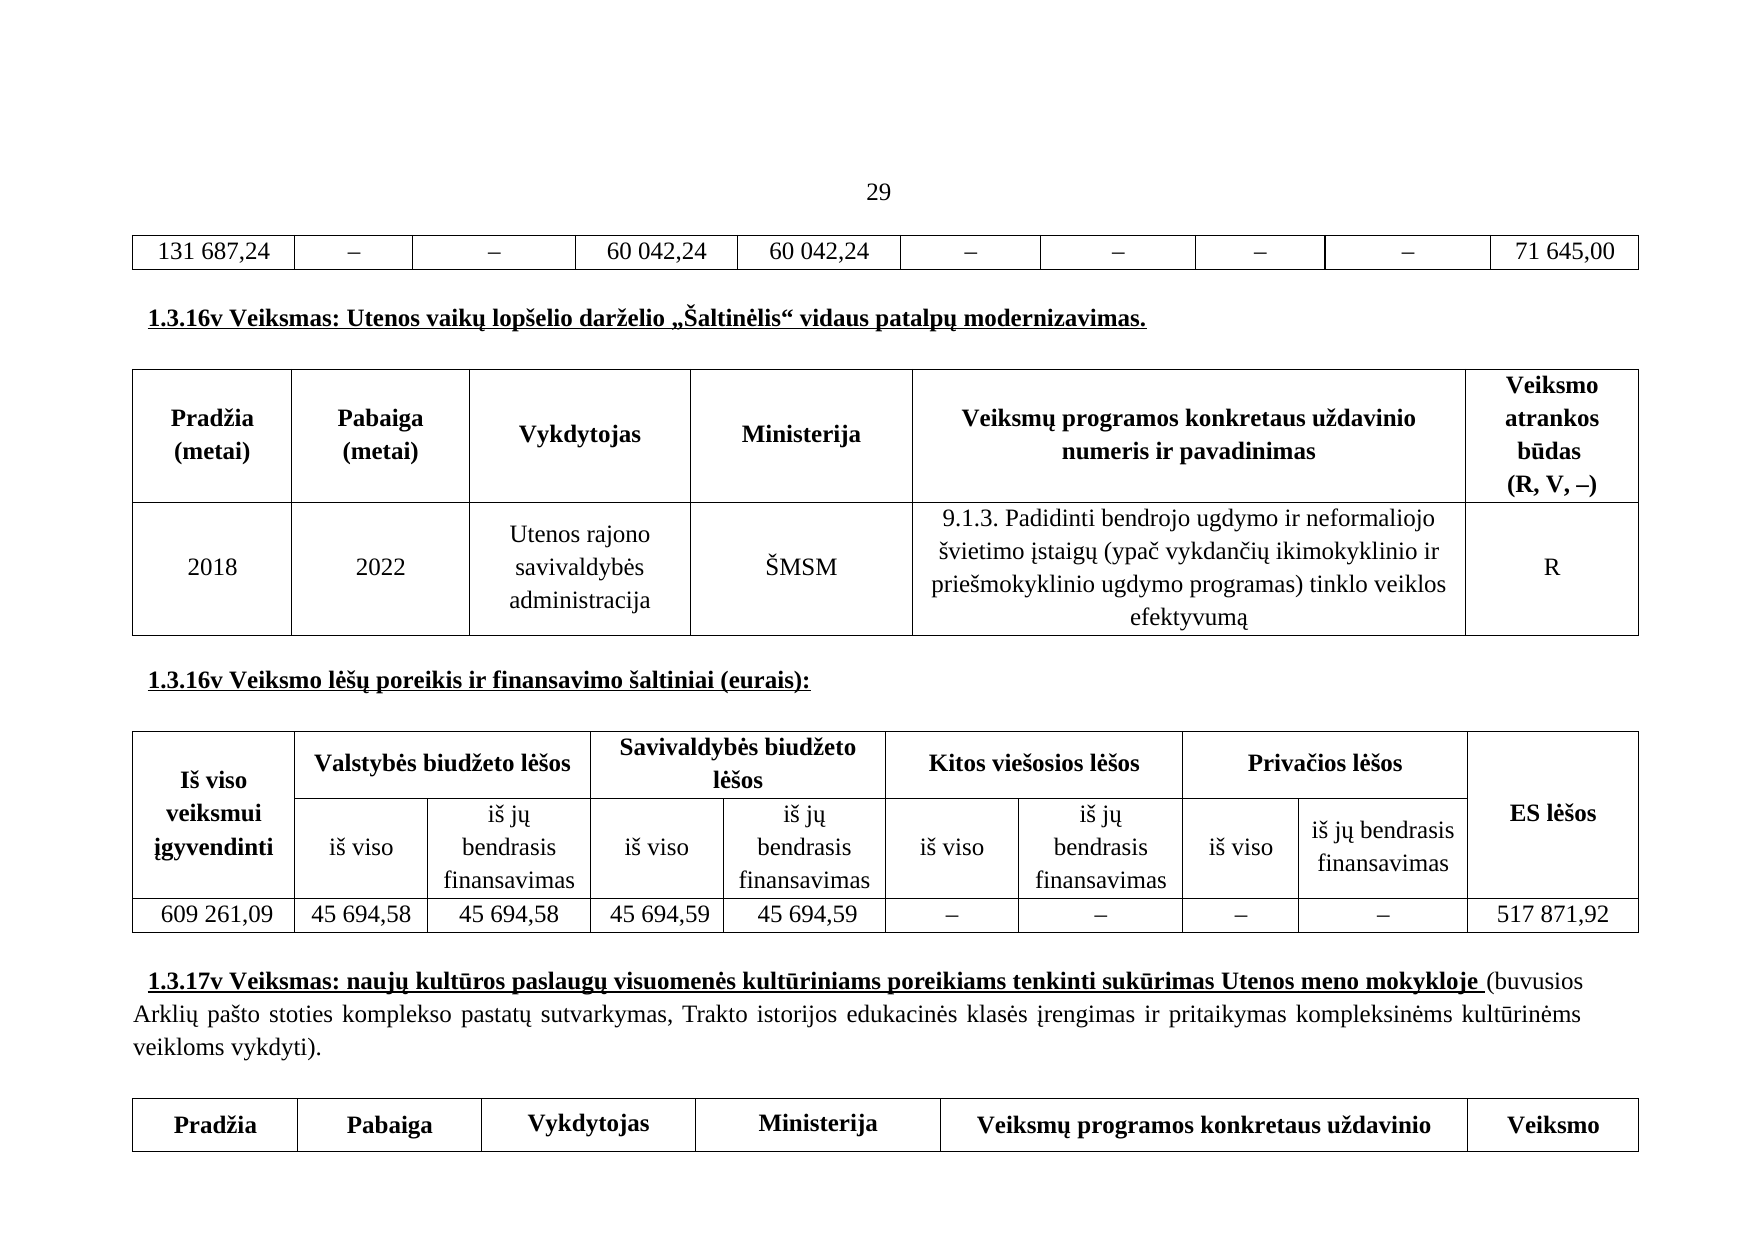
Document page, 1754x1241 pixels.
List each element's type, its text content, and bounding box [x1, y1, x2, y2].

table_cell – [1041, 236, 1195, 269]
text 1.3.17v Veiksmas: naujų kultūros paslaugų visuomenės kultūriniams poreikiams tenkinti sukūrimas Utenos meno mokykloje (buvusios Arklių pašto stoties komplekso pastatų sutvarkymas, Trakto istorijos edukacinės klasės įrengimas ir pritaikymas kompleksinėms kultūrinėms veikloms vykdyti). [133, 966, 1583, 1061]
table_cell 45 694,58 [295, 899, 427, 932]
table_header Vykdytojas [470, 370, 690, 502]
table_cell – [886, 899, 1018, 932]
table_cell 2022 [292, 503, 469, 635]
table_cell Utenos rajono savivaldybės administracija [470, 503, 690, 635]
table_cell iš jų bendrasis finansavimas [1019, 799, 1182, 898]
table_cell 609 261,09 [133, 899, 294, 932]
table_header Pabaiga (metai) [292, 370, 469, 502]
table_header Privačios lėšos [1183, 732, 1467, 798]
table_cell 45 694,59 [724, 899, 885, 932]
table_cell iš jų bendrasis finansavimas [428, 799, 590, 898]
table_cell iš jų bendrasis finansavimas [724, 799, 885, 898]
table_header Veiksmų programos konkretaus uždavinio [941, 1099, 1467, 1151]
table_header Pradžia [133, 1099, 297, 1151]
table_cell 2018 [133, 503, 291, 635]
table_cell 517 871,92 [1468, 899, 1638, 932]
table_cell – [1196, 236, 1324, 269]
table_header Kitos viešosios lėšos [886, 732, 1182, 798]
table_cell – [295, 236, 412, 269]
table_cell iš jų bendrasis finansavimas [1299, 799, 1467, 898]
table_cell – [1019, 899, 1182, 932]
table_cell iš viso [295, 799, 427, 898]
table_cell – [901, 236, 1040, 269]
table_header Ministerija [696, 1099, 940, 1151]
table_cell iš viso [1183, 799, 1298, 898]
table_cell 60 042,24 [738, 236, 900, 269]
table_header Veiksmo atrankos būdas (R, V, –) [1466, 370, 1638, 502]
table_cell 60 042,24 [576, 236, 737, 269]
table_header Veiksmų programos konkretaus uždavinio numeris ir pavadinimas [913, 370, 1465, 502]
table_cell iš viso [886, 799, 1018, 898]
table_header Pabaiga [298, 1099, 481, 1151]
table_cell 9.1.3. Padidinti bendrojo ugdymo ir neformaliojo švietimo įstaigų (ypač vykdančių ikimokyklinio ir priešmokyklinio ugdymo programas) tinklo veiklos efektyvumą [913, 503, 1465, 635]
table_header Pradžia (metai) [133, 370, 291, 502]
table_cell – [1299, 899, 1467, 932]
table_cell 45 694,58 [428, 899, 590, 932]
table_cell ŠMSM [691, 503, 912, 635]
table_header Vykdytojas [482, 1099, 695, 1151]
table_cell – [1183, 899, 1298, 932]
table_header Valstybės biudžeto lėšos [295, 732, 590, 798]
text 1.3.16v Veiksmas: Utenos vaikų lopšelio darželio „Šaltinėlis“ vidaus patalpų modernizavimas. [118, 303, 1639, 332]
table_header ES lėšos [1468, 732, 1638, 898]
table_header Iš viso veiksmui įgyvendinti [133, 732, 294, 898]
table_cell – [1326, 236, 1490, 269]
table_cell R [1466, 503, 1638, 635]
table_header Veiksmo [1468, 1099, 1638, 1151]
table_header Savivaldybės biudžeto lėšos [591, 732, 885, 798]
table_cell 45 694,59 [591, 899, 723, 932]
table_cell iš viso [591, 799, 723, 898]
text 1.3.16v Veiksmo lėšų poreikis ir finansavimo šaltiniai (eurais): [118, 665, 1639, 694]
table_header Ministerija [691, 370, 912, 502]
table_cell – [413, 236, 575, 269]
table_cell 71 645,00 [1491, 236, 1638, 269]
table_cell 131 687,24 [133, 236, 294, 269]
